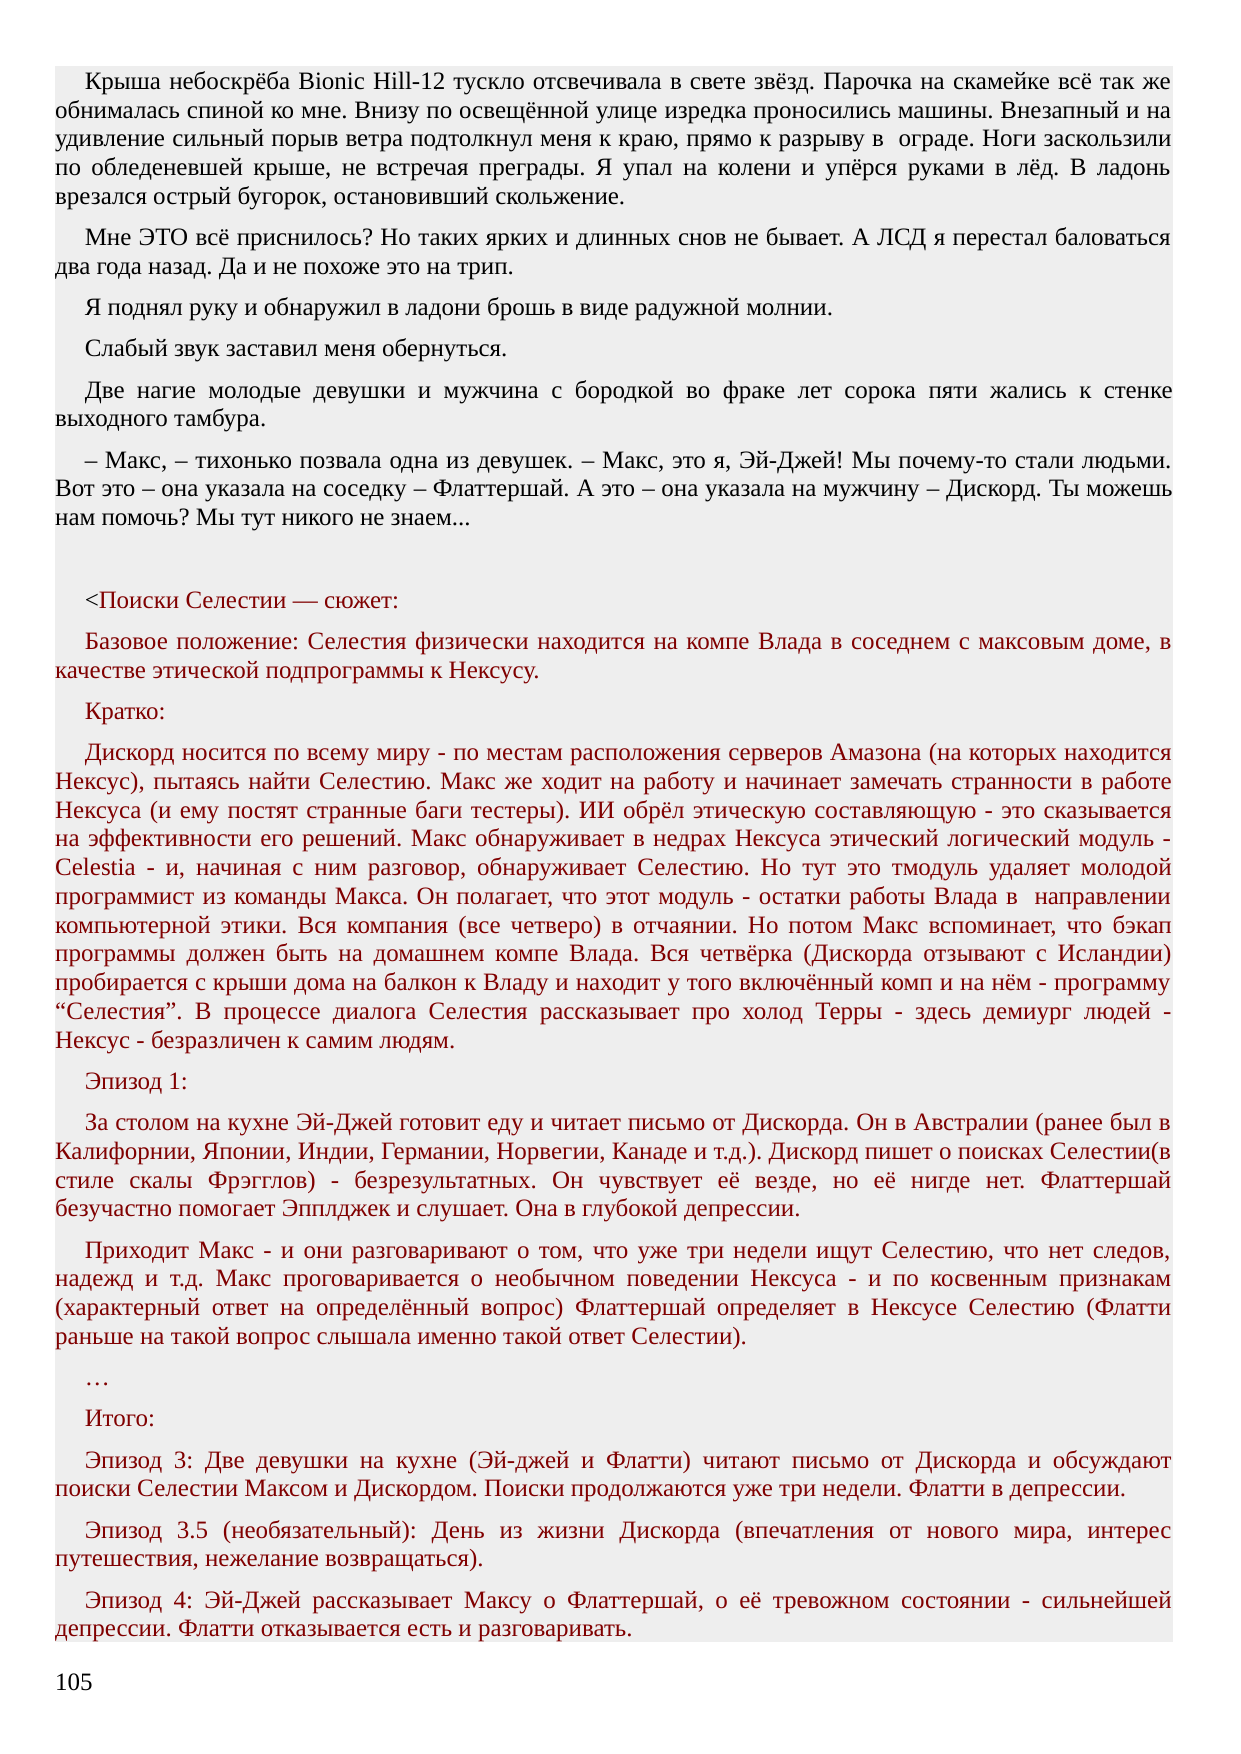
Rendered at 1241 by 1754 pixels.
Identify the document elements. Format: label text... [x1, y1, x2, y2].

text Кратко: [55, 696, 1173, 725]
text Дискорд носится по всему миру - по местам расположения серверов Амазона (на которых находится Нексус), пытаясь найти Селестию. Макс же ходит на работу и начинает замечать странности в работе Нексуса (и ему постят странные баги тестеры). ИИ обрёл этическую составляющую - это сказывается на эффективности его решений. Макс обнаруживает в недрах Нексуса этический логический модуль - Celestia - и, начиная с ним разговор, обнаруживает Селестию. Но тут это тмодуль удаляет молодой программист из команды Макса. Он полагает, что этот модуль - остатки работы Влада в направлении компьютерной этики. Вся компания (все четверо) в отчаянии. Но потом Макс вспоминает, что бэкап программы должен быть на домашнем компе Влада. Вся четвёрка (Дискорда отзывают с Исландии) пробирается с крыши дома на балкон к Владу и находит у того включённый комп и на нём - программу “Селестия”. В процессе диалога Селестия рассказывает про холод Терры - здесь демиург людей - Нексус - безразличен к самим людям. [55, 737, 1173, 1053]
text – Макс, – тихонько позвала одна из девушек. – Макс, это я, Эй-Джей! Мы почему-то стали людьми. Вот это – она указала на соседку – Флаттершай. А это – она указала на мужчину – Дискорд. Ты можешь нам помочь? Мы тут никого не знаем... [55, 445, 1173, 531]
text Эпизод 1: [55, 1066, 1173, 1095]
text Я поднял руку и обнаружил в ладони брошь в виде радужной молнии. [55, 292, 1173, 321]
text Слабый звук заставил меня обернуться. [55, 333, 1173, 362]
text Эпизод 3.5 (необязательный): День из жизни Дискорда (впечатления от нового мира, интерес путешествия, нежелание возвращаться). [55, 1515, 1173, 1572]
text За столом на кухне Эй-Джей готовит еду и читает письмо от Дискорда. Он в Австралии (ранее был в Калифорнии, Японии, Индии, Германии, Норвегии, Канаде и т.д.). Дискорд пишет о поисках Селестии(в стиле скалы Фрэгглов) - безрезультатных. Он чувствует её везде, но её нигде нет. Флаттершай безучастно помогает Эпплджек и слушает. Она в глубокой депрессии. [55, 1107, 1173, 1222]
text Мне ЭТО всё приснилось? Но таких ярких и длинных снов не бывает. А ЛСД я перестал баловаться два года назад. Да и не похоже это на трип. [55, 222, 1173, 280]
text Приходит Макс - и они разговаривают о том, что уже три недели ищут Селестию, что нет следов, надежд и т.д. Макс проговаривается о необычном поведении Нексуса - и по косвенным признакам (характерный ответ на определённый вопрос) Флаттершай определяет в Нексусе Селестию (Флатти раньше на такой вопрос слышала именно такой ответ Селестии). [55, 1235, 1173, 1350]
text Крыша небоскрёба Bionic Hill-12 тускло отсвечивала в свете звёзд. Парочка на скамейке всё так же обнималась спиной ко мне. Внизу по освещённой улице изредка проносились машины. Внезапный и на удивление сильный порыв ветра подтолкнул меня к краю, прямо к разрыву в ограде. Ноги заскользили по обледеневшей крыше, не встречая преграды. Я упал на колени и упёрся руками в лёд. В ладонь врезался острый бугорок, остановивший скольжение. [55, 66, 1173, 210]
text Итого: [55, 1403, 1173, 1432]
text Базовое положение: Селестия физически находится на компе Влада в соседнем с максовым доме, в качестве этической подпрограммы к Нексусу. [55, 626, 1173, 683]
text <Поиски Селестии — сюжет: [55, 585, 1173, 613]
text … [55, 1362, 1173, 1391]
text Две нагие молодые девушки и мужчина с бородкой во фраке лет сорока пяти жались к стенке выходного тамбура. [55, 375, 1173, 432]
text Эпизод 3: Две девушки на кухне (Эй-джей и Флатти) читают письмо от Дискорда и обсуждают поиски Селестии Максом и Дискордом. Поиски продолжаются уже три недели. Флатти в депрессии. [55, 1445, 1173, 1502]
text Эпизод 4: Эй-Джей рассказывает Максу о Флаттершай, о её тревожном состоянии - сильнейшей депрессии. Флатти отказывается есть и разговаривать. [55, 1585, 1173, 1642]
